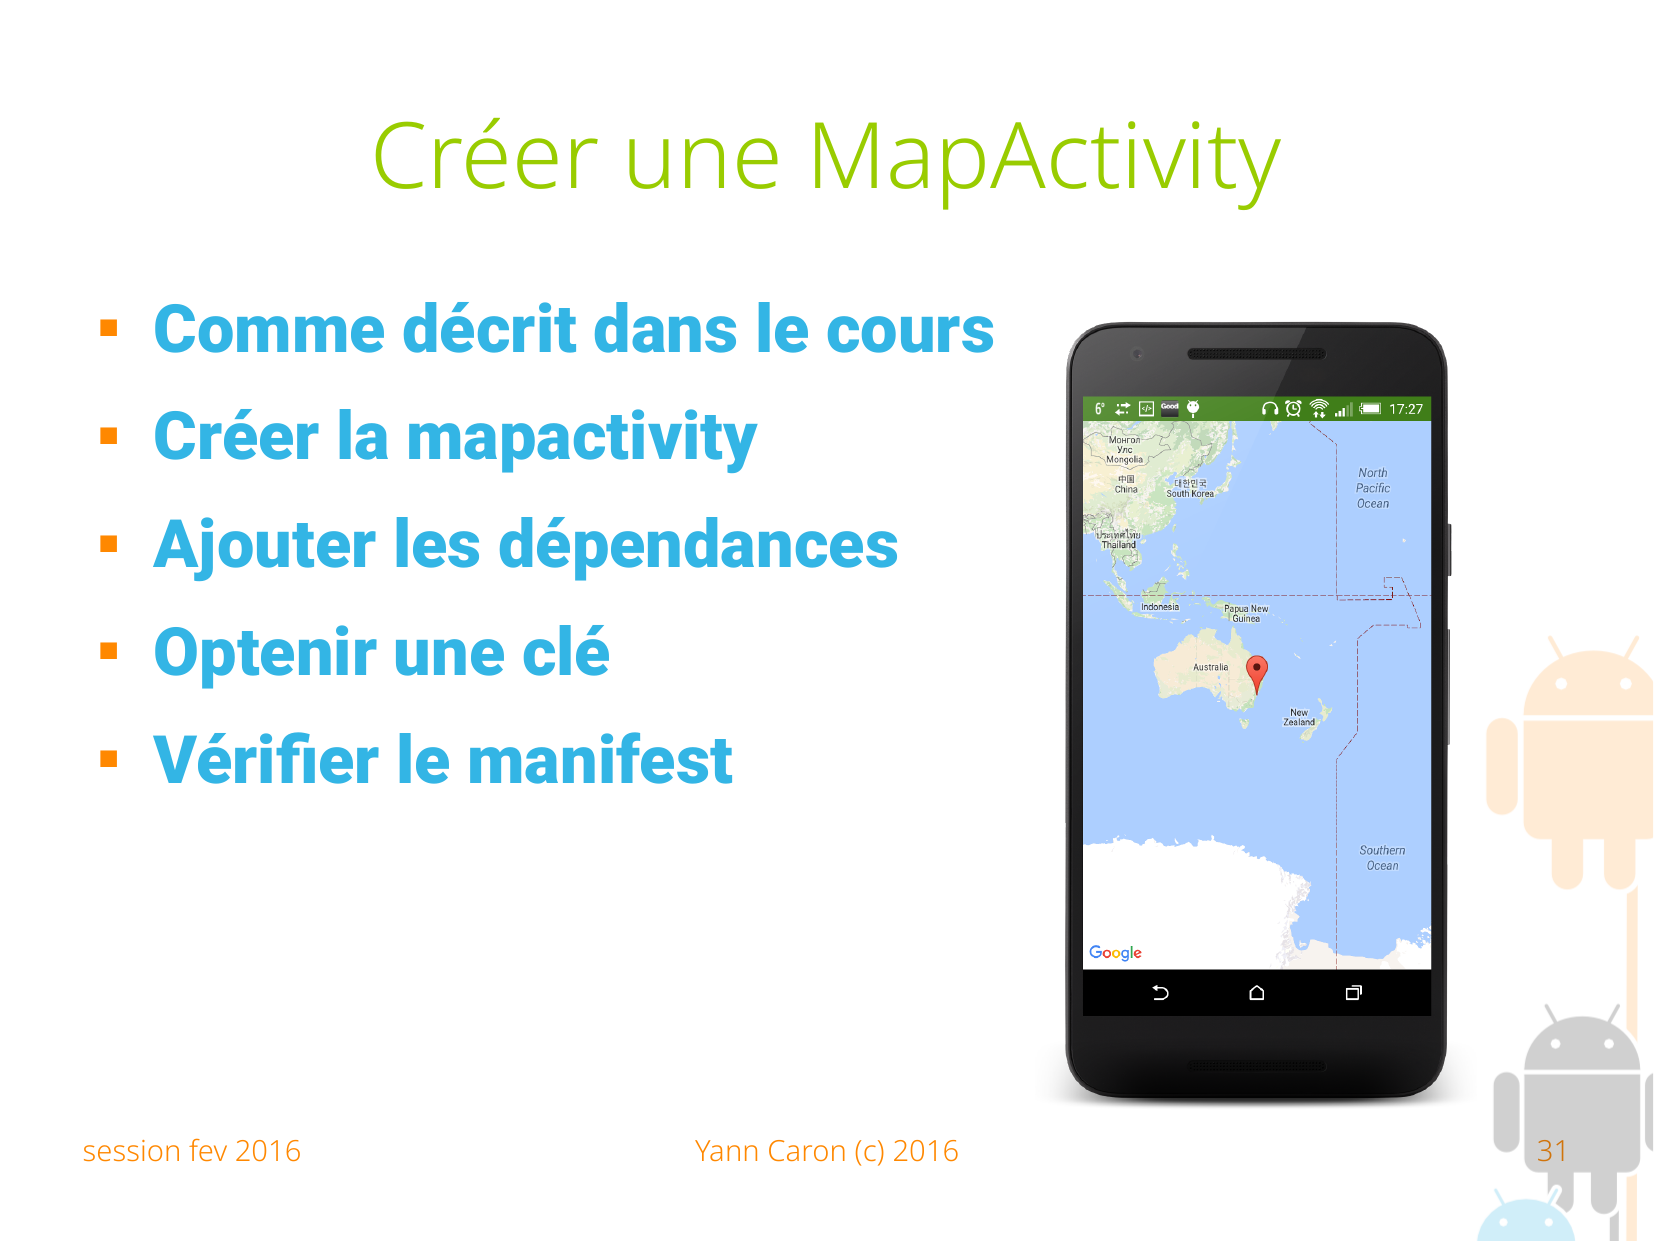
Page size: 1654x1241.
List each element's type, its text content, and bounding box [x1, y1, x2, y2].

list Comme décrit dans le cours Créer la mapactivity Ajouter les dépendances Optenir une clé Vérifier le manifest [82, 290, 1571, 1010]
picture [240, 321, 1654, 1241]
title Créer une MapActivity [82, 49, 1571, 257]
